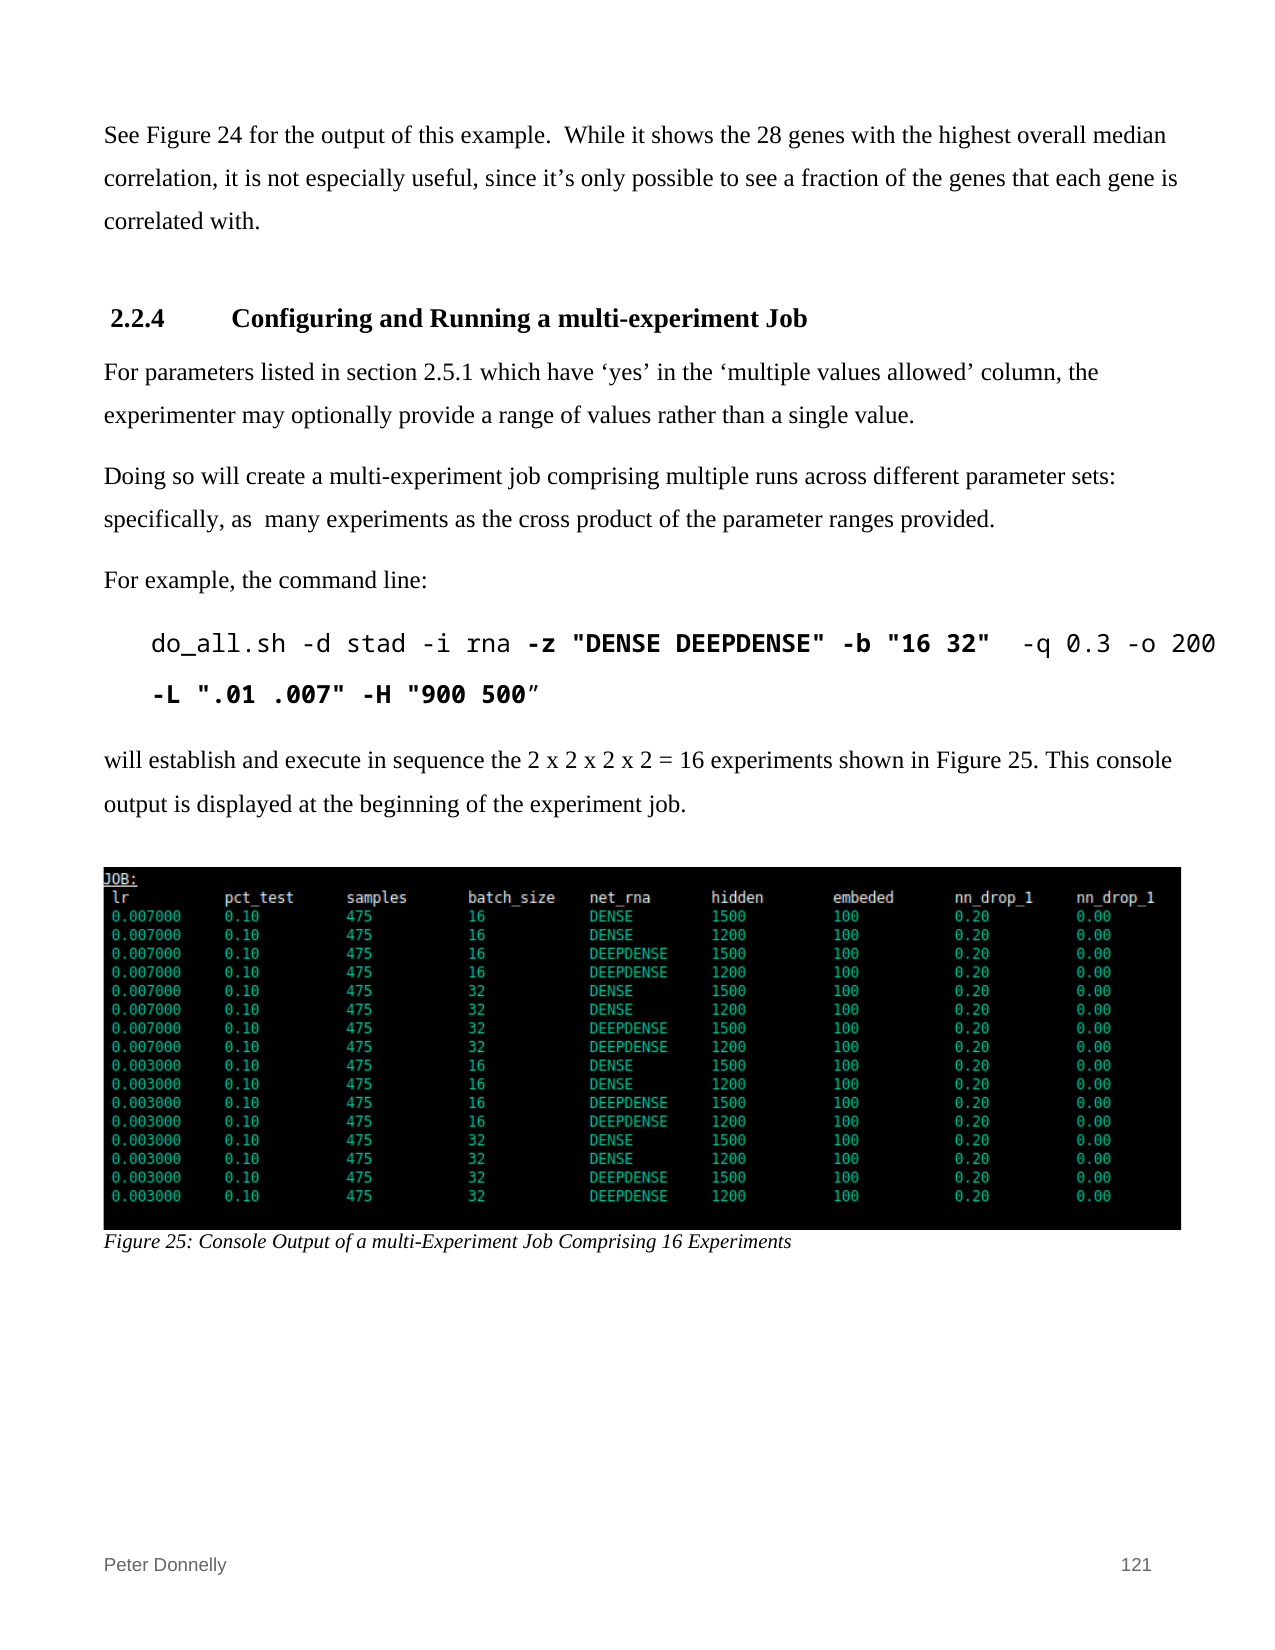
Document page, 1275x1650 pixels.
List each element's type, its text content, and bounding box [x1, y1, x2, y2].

text For example, the command line: [103, 565, 1181, 594]
text will establish and execute in sequence the 2 x 2 x 2 x 2 = 16 experiments shown in Figure 25. This console output is displayed at the beginning of the experiment job. [103, 746, 1181, 817]
text Figure 25: Console Output of a multi-Experiment Job Comprising 16 Experiments [103, 1230, 1181, 1253]
subtitle Configuring and Running a multi-experiment Job [103, 302, 1181, 333]
text [103, 855, 1181, 867]
text Doing so will create a multi-experiment job comprising multiple runs across different parameter sets: specifically, as many experiments as the cross product of the parameter ranges provided. [103, 461, 1181, 533]
text do_all.sh -d stad -i rna -z "DENSE DEEPDENSE" -b "16 32" -q 0.3 -o 200 -L ".01 .007" -H "900 500” [151, 626, 1240, 711]
text See Figure 24 for the output of this example. While it shows the 28 genes with the highest overall median correlation, it is not especially useful, since it’s only possible to see a fraction of the genes that each gene is correlated with. [103, 120, 1181, 235]
text For parameters listed in section 2.5.1 which have ‘yes’ in the ‘multiple values allowed’ column, the experimenter may optionally provide a range of values rather than a single value. [103, 357, 1181, 429]
picture [103, 867, 1182, 1230]
